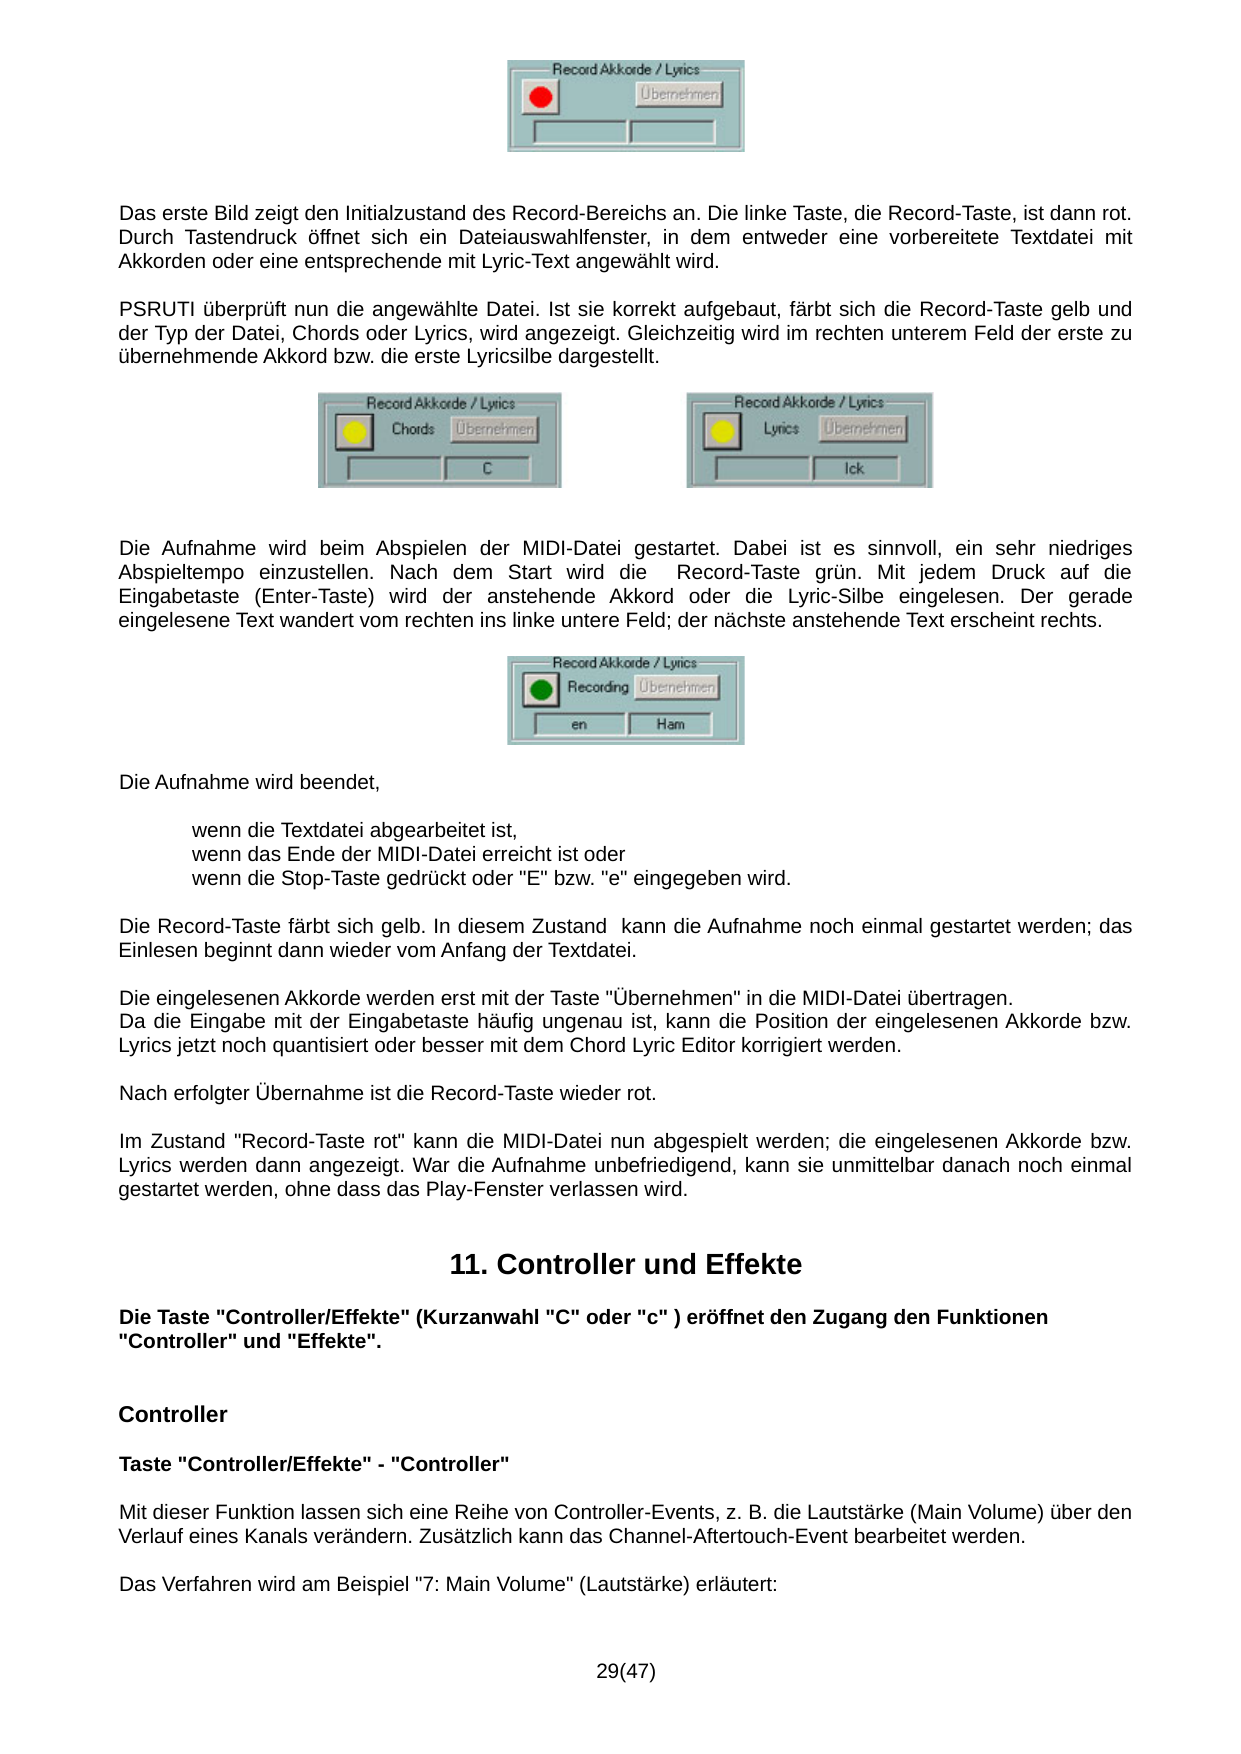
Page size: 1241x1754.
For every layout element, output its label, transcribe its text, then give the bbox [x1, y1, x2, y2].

text Im Zustand "Record-Taste rot" kann die MIDI-Datei nun abgespielt werden; die eingelesenen Akkorde bzw. Lyrics werden dann angezeigt. War die Aufnahme unbefriedigend, kann sie unmittelbar danach noch einmal gestartet werden, ohne dass das Play-Fenster verlassen wird. [118, 1129, 1134, 1201]
text PSRUTI überprüft nun die angewählte Datei. Ist sie korrekt aufgebaut, färbt sich die Record-Taste gelb und der Typ der Datei, Chords oder Lyrics, wird angezeigt. Gleichzeitig wird im rechten unterem Feld der erste zu übernehmende Akkord bzw. die erste Lyricsilbe dargestellt. [118, 296, 1134, 368]
text Taste "Controller/Effekte" - "Controller" [118, 1452, 1134, 1476]
text Das erste Bild zeigt den Initialzustand des Record-Bereichs an. Die linke Taste, die Record-Taste, ist dann rot. Durch Tastendruck öffnet sich ein Dateiauswahlfenster, in dem entweder eine vorbereitete Textdatei mit Akkorden oder eine entsprechende mit Lyric-Text angewählt wird. [118, 201, 1134, 272]
text Die Taste "Controller/Effekte" (Kurzanwahl "C" oder "c" ) eröffnet den Zugang den Funktionen "Controller" und "Effekte". [118, 1304, 1134, 1352]
picture [507, 60, 745, 152]
text Da die Eingabe mit der Eingabetaste häufig ungenau ist, kann die Position der eingelesenen Akkorde bzw. Lyrics jetzt noch quantisiert oder besser mit dem Chord Lyric Editor korrigiert werden. [118, 1009, 1134, 1057]
subtitle 11. Controller und Effekte [118, 1247, 1134, 1281]
subtitle Controller [118, 1401, 1134, 1428]
text Die Aufnahme wird beendet, [118, 770, 1134, 794]
text Das Verfahren wird am Beispiel "7: Main Volume" (Lautstärke) erläutert: [118, 1572, 1134, 1596]
text wenn die Stop-Taste gedrückt oder "E" bzw. "e" eingegeben wird. [118, 866, 1134, 889]
text Mit dieser Funktion lassen sich eine Reihe von Controller-Events, z. B. die Lautstärke (Main Volume) über den Verlauf eines Kanals verändern. Zusätzlich kann das Channel-Aftertouch-Event bearbeitet werden. [118, 1500, 1134, 1548]
text Nach erfolgter Übernahme ist die Record-Taste wieder rot. [118, 1081, 1134, 1105]
text Die Aufnahme wird beim Abspielen der MIDI-Datei gestartet. Dabei ist es sinnvoll, ein sehr niedriges Abspieltempo einzustellen. Nach dem Start wird die Record-Taste grün. Mit jedem Druck auf die Eingabetaste (Enter-Taste) wird der anstehende Akkord oder die Lyric-Silbe eingelesen. Der gerade eingelesene Text wandert vom rechten ins linke untere Feld; der nächste anstehende Text erscheint rechts. [118, 536, 1134, 631]
text Die Record-Taste färbt sich gelb. In diesem Zustand kann die Aufnahme noch einmal gestartet werden; das Einlesen beginnt dann wieder vom Anfang der Textdatei. [118, 913, 1134, 961]
picture [318, 392, 934, 488]
picture [507, 656, 745, 745]
text wenn das Ende der MIDI-Datei erreicht ist oder [118, 842, 1134, 866]
text Die eingelesenen Akkorde werden erst mit der Taste "Übernehmen" in die MIDI-Datei übertragen. [118, 985, 1134, 1009]
text wenn die Textdatei abgearbeitet ist, [118, 818, 1134, 842]
